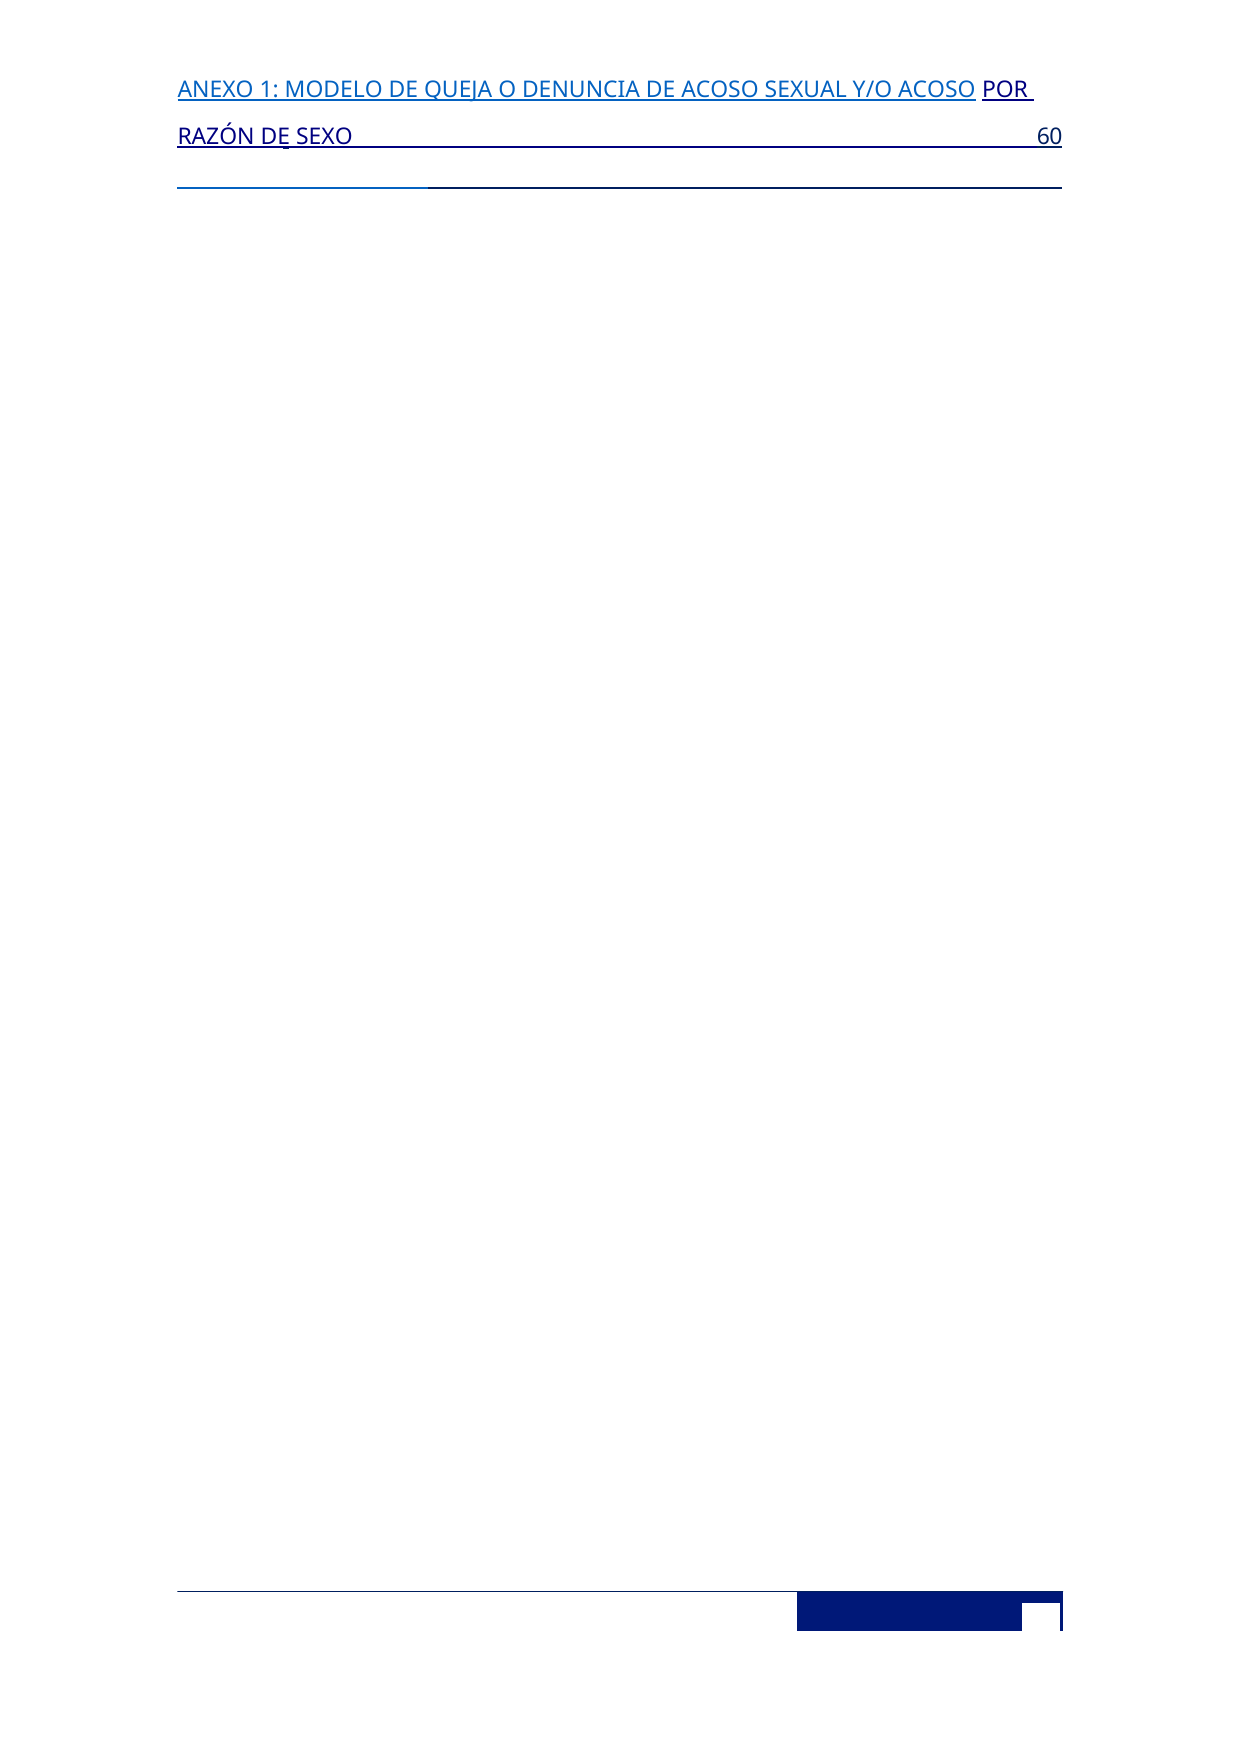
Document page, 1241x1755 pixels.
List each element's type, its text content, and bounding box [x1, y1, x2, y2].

text ANEXO 1: MODELO DE QUEJA O DENUNCIA DE ACOSO SEXUAL Y/O ACOSO POR RAZÓN DE SEXO 60 [177, 73, 1063, 151]
